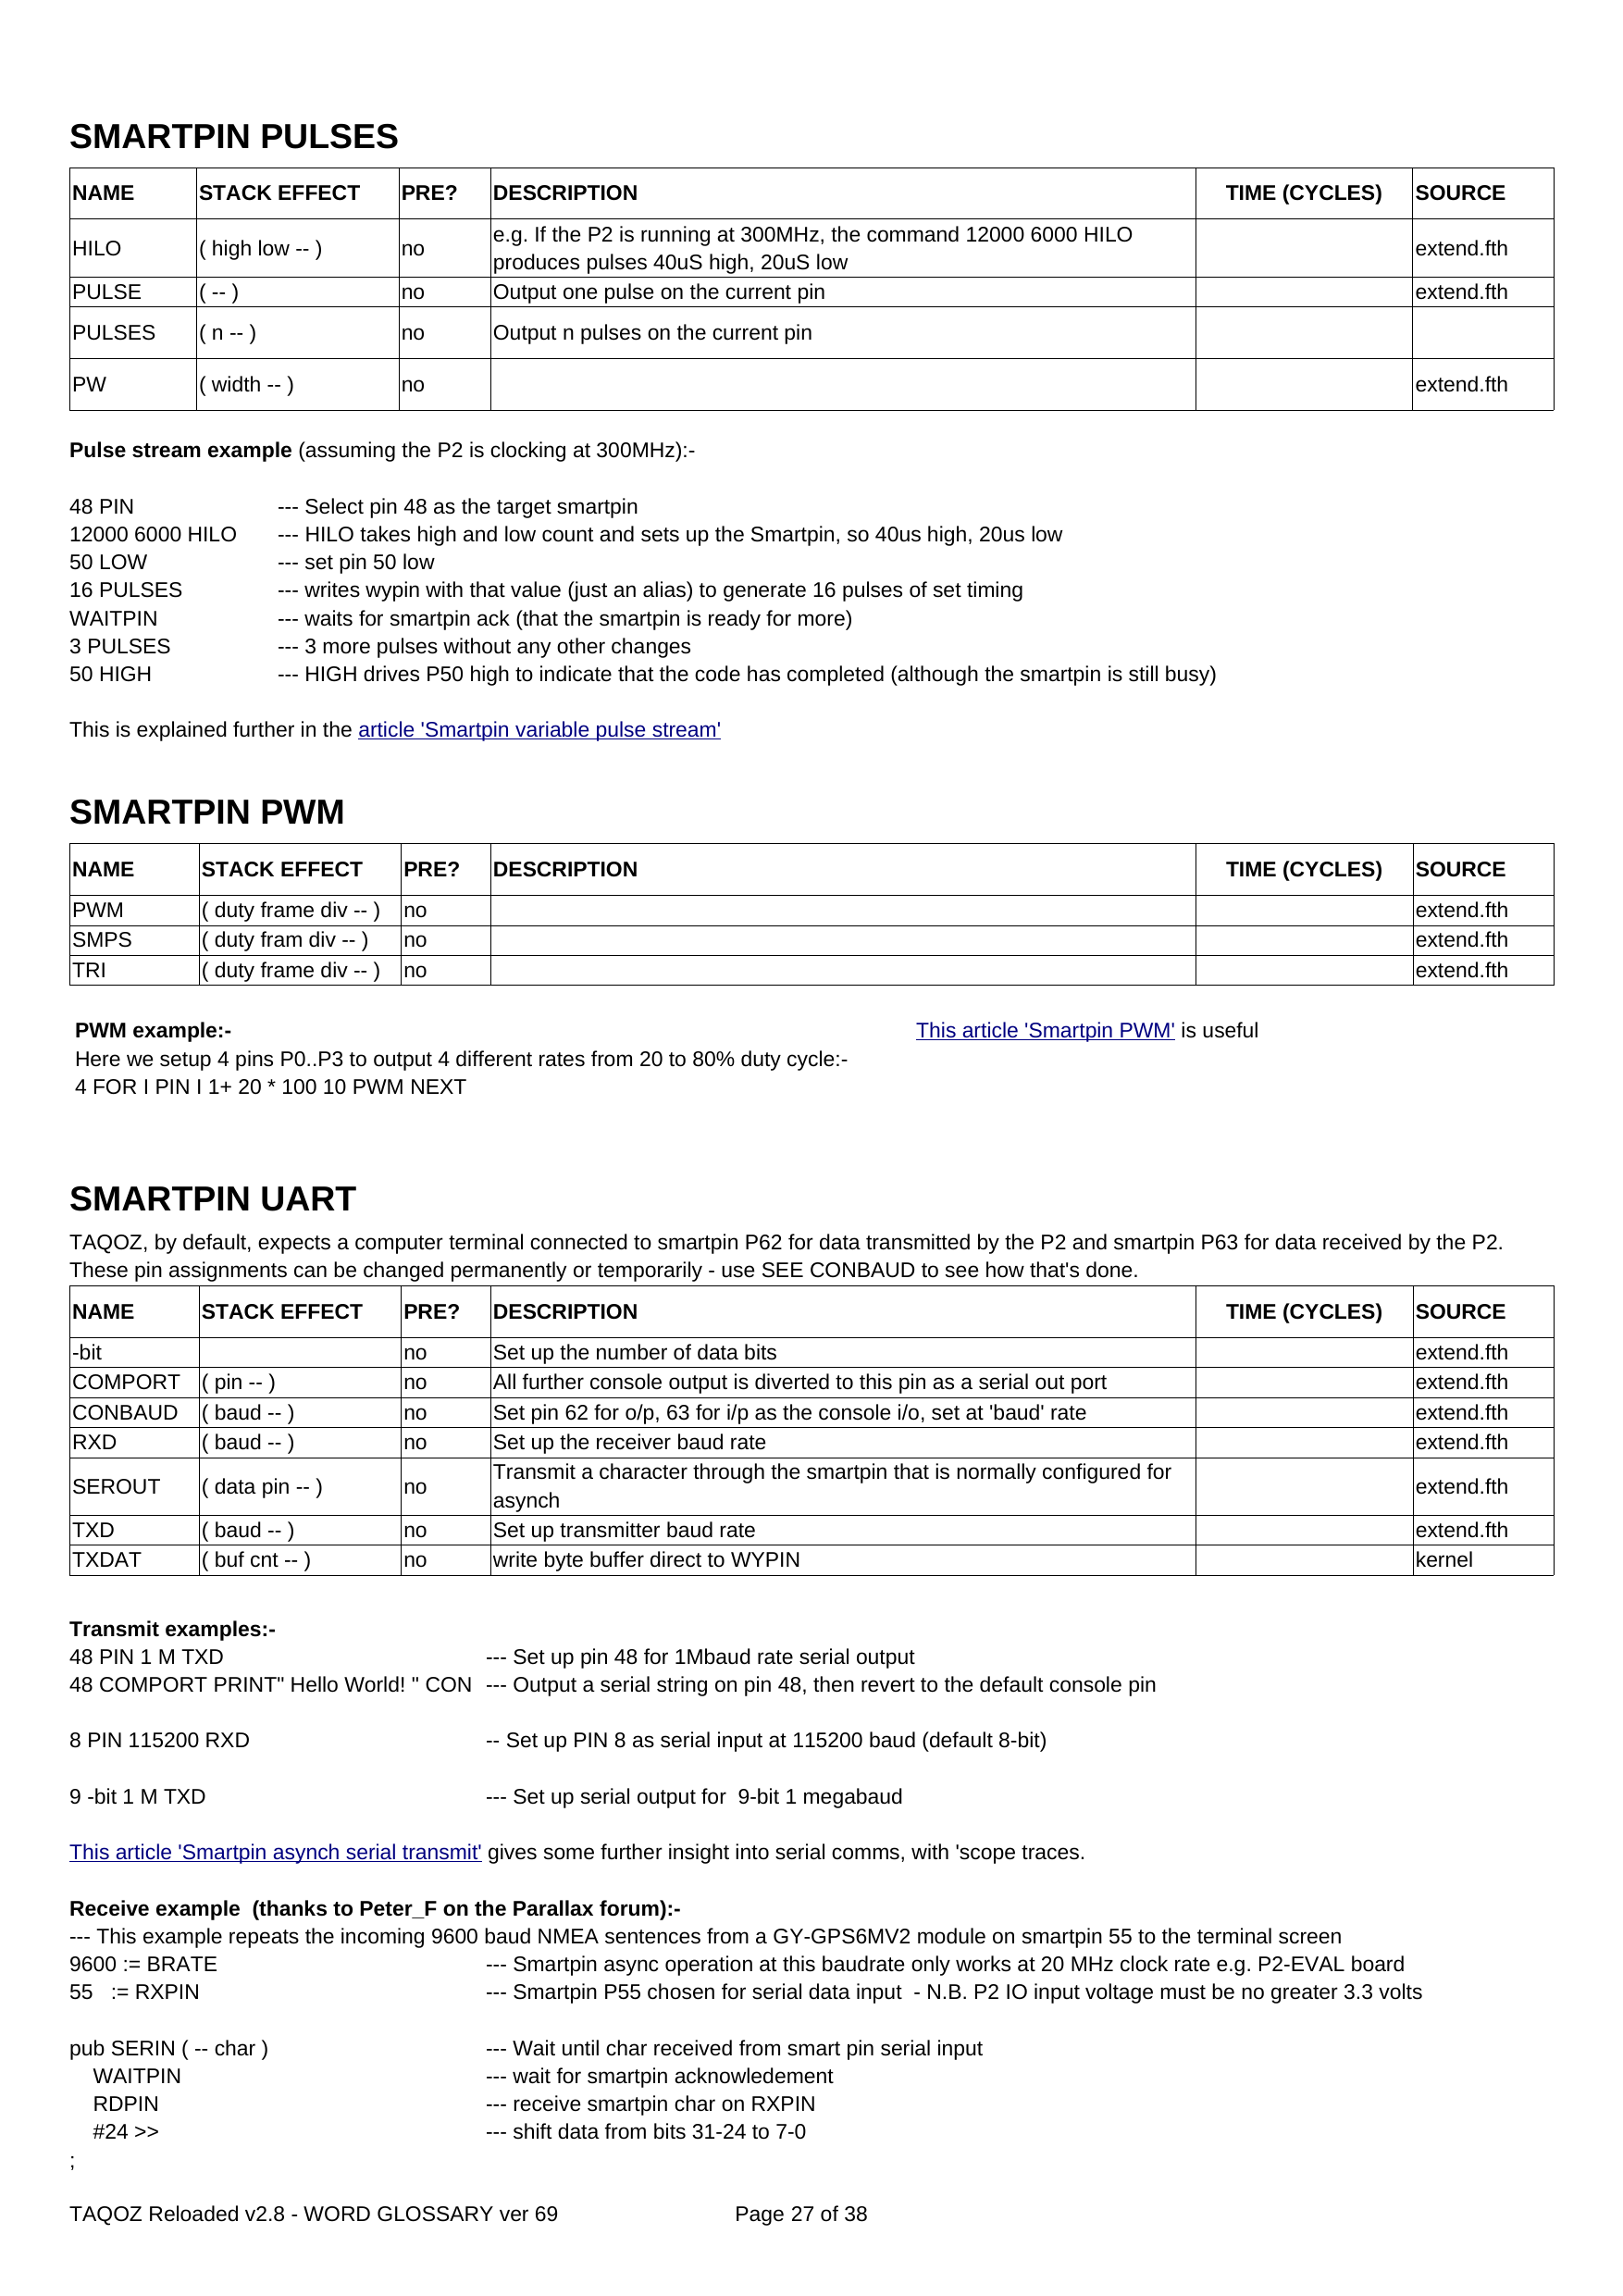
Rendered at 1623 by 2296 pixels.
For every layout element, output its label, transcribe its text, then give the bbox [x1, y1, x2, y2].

table_header PWM example:- Here we setup 4 pins P0..P3 to output 4 different rates from 20 to 80% duty cycle:- 4 FOR I PIN I 1+ 20 * 100 10 PWM NEXT [69, 1013, 911, 1104]
table_cell TXDAT [70, 1545, 199, 1575]
table_cell no [402, 896, 490, 925]
table_header STACK EFFECT [200, 844, 401, 895]
table_header STACK EFFECT [200, 1286, 401, 1337]
text Transmit examples:- [69, 1617, 1554, 1641]
table_cell ( width -- ) [197, 359, 399, 410]
table_cell no [400, 359, 490, 410]
table_cell extend.fth [1414, 1516, 1554, 1545]
table_cell extend.fth [1414, 1368, 1554, 1397]
table_header TIME (CYCLES) [1196, 1286, 1413, 1337]
table_cell no [402, 1428, 490, 1457]
text pub SERIN ( -- char ) --- Wait until char received from smart pin serial input [69, 2036, 1554, 2060]
table_cell no [402, 1458, 490, 1515]
table_cell [1196, 1516, 1413, 1545]
table_header PRE? [402, 1286, 490, 1337]
table_cell extend.fth [1413, 359, 1554, 410]
table_header NAME [70, 1286, 199, 1337]
table_cell [1413, 307, 1554, 358]
table_cell Output one pulse on the current pin [491, 278, 1196, 306]
subtitle SMARTPIN UART [69, 1178, 1554, 1218]
table_header SOURCE [1413, 168, 1554, 218]
table_cell ( pin -- ) [200, 1368, 401, 1397]
table_cell no [402, 1545, 490, 1575]
table_cell All further console output is diverted to this pin as a serial out port [491, 1368, 1196, 1397]
text RDPIN --- receive smartpin char on RXPIN [69, 2091, 1554, 2116]
table_cell RXD [70, 1428, 199, 1457]
table_cell [1196, 307, 1412, 358]
table_header PRE? [402, 844, 490, 895]
table_cell PW [70, 359, 196, 410]
table_cell ( high low -- ) [197, 219, 399, 277]
text Receive example (thanks to Peter_F on the Parallax forum):- [69, 1896, 1554, 1920]
table_cell extend.fth [1414, 926, 1554, 955]
table_cell [1196, 1545, 1413, 1575]
table_cell -bit [70, 1338, 199, 1367]
table_cell no [400, 307, 490, 358]
text WAITPIN --- waits for smartpin ack (that the smartpin is ready for more) [69, 605, 1554, 630]
text WAITPIN --- wait for smartpin acknowledement [69, 2064, 1554, 2088]
table_header TIME (CYCLES) [1196, 844, 1413, 895]
table_cell no [402, 956, 490, 985]
table_cell ( duty frame div -- ) [200, 896, 401, 925]
table_cell extend.fth [1413, 278, 1554, 306]
table_cell [1196, 926, 1413, 955]
table_cell extend.fth [1414, 1458, 1554, 1515]
table_header SOURCE [1414, 844, 1554, 895]
table_cell [1196, 1428, 1413, 1457]
text 48 COMPORT PRINT" Hello World! " CON --- Output a serial string on pin 48, then revert to the default console pin [69, 1672, 1554, 1696]
table_header STACK EFFECT [197, 168, 399, 218]
text 16 PULSES --- writes wypin with that value (just an alias) to generate 16 pulses of set timing [69, 577, 1554, 602]
table_cell extend.fth [1414, 1428, 1554, 1457]
table_cell SEROUT [70, 1458, 199, 1515]
table_cell no [400, 278, 490, 306]
text 48 PIN --- Select pin 48 as the target smartpin [69, 494, 1554, 518]
table_cell Output n pulses on the current pin [491, 307, 1196, 358]
table_header DESCRIPTION [491, 168, 1196, 218]
table_cell TRI [70, 956, 199, 985]
table_cell [491, 359, 1196, 410]
text 3 PULSES --- 3 more pulses without any other changes [69, 634, 1554, 658]
table_cell PULSES [70, 307, 196, 358]
table_header This article 'Smartpin PWM' is useful [911, 1013, 1554, 1104]
table_header SOURCE [1414, 1286, 1554, 1337]
table_cell no [402, 926, 490, 955]
table_cell [1196, 896, 1413, 925]
table_header DESCRIPTION [491, 1286, 1196, 1337]
table_cell Set up the number of data bits [491, 1338, 1196, 1367]
table_cell [491, 926, 1196, 955]
table_cell [491, 956, 1196, 985]
table_cell ( duty fram div -- ) [200, 926, 401, 955]
table_header DESCRIPTION [491, 844, 1196, 895]
table_cell extend.fth [1413, 219, 1554, 277]
text This is explained further in the article 'Smartpin variable pulse stream' [69, 717, 1554, 742]
table_cell ( baud -- ) [200, 1398, 401, 1427]
table_cell [1196, 359, 1412, 410]
table_cell write byte buffer direct to WYPIN [491, 1545, 1196, 1575]
text This article 'Smartpin asynch serial transmit' gives some further insight into serial comms, with 'scope traces. [69, 1840, 1554, 1865]
table_cell [1196, 956, 1413, 985]
table_cell COMPORT [70, 1368, 199, 1397]
table_cell extend.fth [1414, 1398, 1554, 1427]
table_cell [491, 896, 1196, 925]
table_cell CONBAUD [70, 1398, 199, 1427]
table_cell [1196, 1458, 1413, 1515]
text TAQOZ, by default, expects a computer terminal connected to smartpin P62 for data transmitted by the P2 and smartpin P63 for data received by the P2. These pin assignments can be changed permanently or temporarily - use SEE CONBAUD to see how that's done. [69, 1230, 1554, 1282]
table_cell HILO [70, 219, 196, 277]
table_cell [1196, 278, 1412, 306]
table_cell ( data pin -- ) [200, 1458, 401, 1515]
table_cell extend.fth [1414, 956, 1554, 985]
table_cell Set pin 62 for o/p, 63 for i/p as the console i/o, set at 'baud' rate [491, 1398, 1196, 1427]
text 50 LOW --- set pin 50 low [69, 550, 1554, 575]
table_cell Set up the receiver baud rate [491, 1428, 1196, 1457]
text 12000 6000 HILO --- HILO takes high and low count and sets up the Smartpin, so 40us high, 20us low [69, 522, 1554, 546]
text --- This example repeats the incoming 9600 baud NMEA sentences from a GY-GPS6MV2 module on smartpin 55 to the terminal screen [69, 1924, 1554, 1948]
subtitle SMARTPIN PWM [69, 792, 1554, 832]
table_cell ( duty frame div -- ) [200, 956, 401, 985]
text ; [69, 2148, 1554, 2172]
table_cell no [402, 1368, 490, 1397]
table_cell [1196, 1368, 1413, 1397]
table_cell PULSE [70, 278, 196, 306]
table_cell no [400, 219, 490, 277]
table_header NAME [70, 168, 196, 218]
table_header NAME [70, 844, 199, 895]
table_cell Transmit a character through the smartpin that is normally configured for asynch [491, 1458, 1196, 1515]
text 9600 := BRATE --- Smartpin async operation at this baudrate only works at 20 MHz clock rate e.g. P2-EVAL board [69, 1952, 1554, 1977]
table_cell [1196, 1398, 1413, 1427]
table_cell TXD [70, 1516, 199, 1545]
text #24 >> --- shift data from bits 31-24 to 7-0 [69, 2119, 1554, 2144]
text 9 -bit 1 M TXD --- Set up serial output for 9-bit 1 megabaud [69, 1784, 1554, 1808]
text Pulse stream example (assuming the P2 is clocking at 300MHz):- [69, 438, 1554, 463]
table_cell ( buf cnt -- ) [200, 1545, 401, 1575]
table_cell no [402, 1398, 490, 1427]
table_cell no [402, 1338, 490, 1367]
text 50 HIGH --- HIGH drives P50 high to indicate that the code has completed (although the smartpin is still busy) [69, 662, 1554, 686]
table_cell ( n -- ) [197, 307, 399, 358]
table_cell extend.fth [1414, 896, 1554, 925]
table_cell PWM [70, 896, 199, 925]
table_cell kernel [1414, 1545, 1554, 1575]
table_header PRE? [400, 168, 490, 218]
table_cell SMPS [70, 926, 199, 955]
table_cell no [402, 1516, 490, 1545]
subtitle SMARTPIN PULSES [69, 116, 1554, 155]
table_cell [200, 1338, 401, 1367]
table_cell [1196, 219, 1412, 277]
text 55 := RXPIN --- Smartpin P55 chosen for serial data input - N.B. P2 IO input voltage must be no greater 3.3 volts [69, 1980, 1554, 2004]
table_cell ( -- ) [197, 278, 399, 306]
text 48 PIN 1 M TXD --- Set up pin 48 for 1Mbaud rate serial output [69, 1644, 1554, 1669]
table_cell Set up transmitter baud rate [491, 1516, 1196, 1545]
table_cell e.g. If the P2 is running at 300MHz, the command 12000 6000 HILO produces pulses 40uS high, 20uS low [491, 219, 1196, 277]
table_header TIME (CYCLES) [1196, 168, 1412, 218]
table_cell ( baud -- ) [200, 1516, 401, 1545]
table_cell [1196, 1338, 1413, 1367]
table_cell ( baud -- ) [200, 1428, 401, 1457]
text 8 PIN 115200 RXD -- Set up PIN 8 as serial input at 115200 baud (default 8-bit) [69, 1728, 1554, 1753]
table_cell extend.fth [1414, 1338, 1554, 1367]
